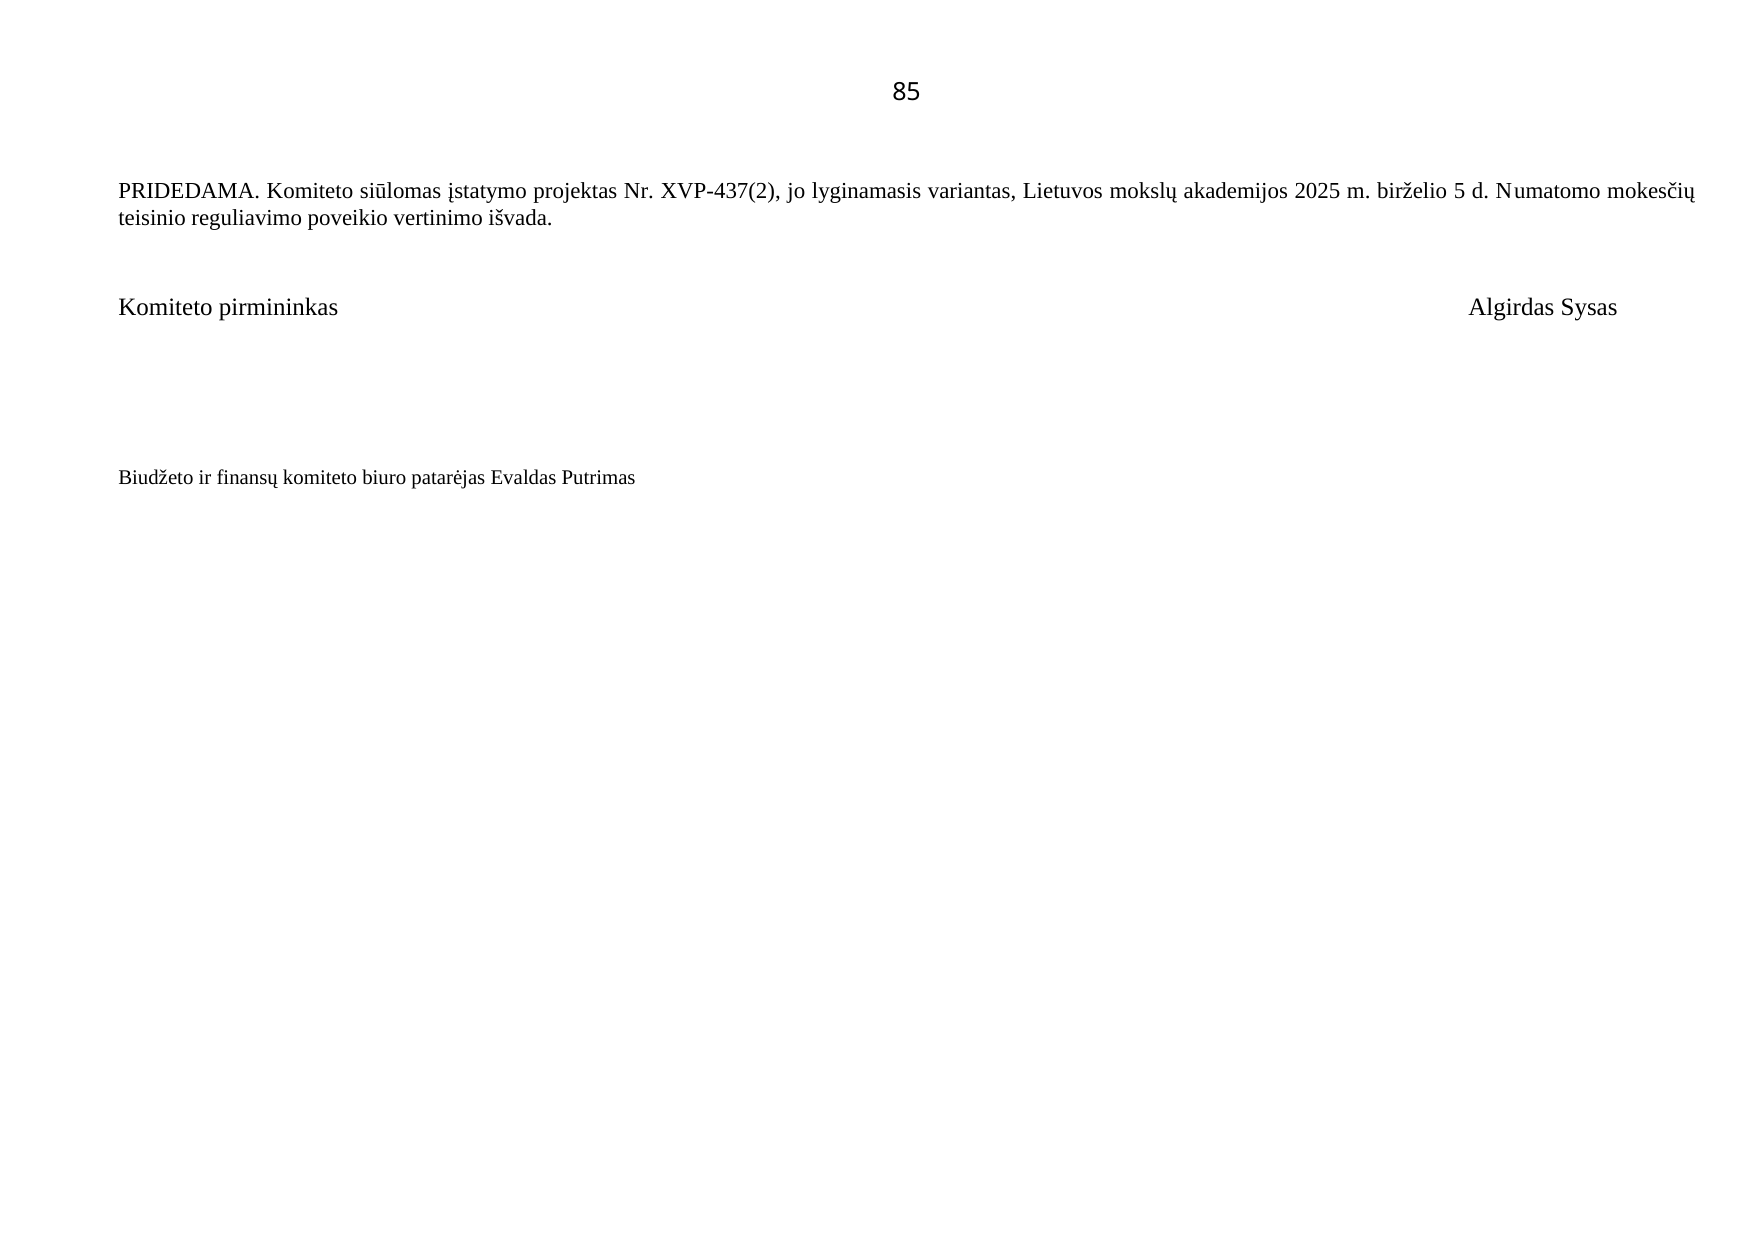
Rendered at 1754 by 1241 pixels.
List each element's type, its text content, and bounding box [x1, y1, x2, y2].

text Biudžeto ir finansų komiteto biuro patarėjas Evaldas Putrimas [118, 465, 1695, 489]
text Komiteto pirmininkas (Parašas) Algirdas Sysas [118, 292, 1695, 321]
text PRIDEDAMA. Komiteto siūlomas įstatymo projektas Nr. XVP-437(2), jo lyginamasis variantas, Lietuvos mokslų akademijos 2025 m. birželio 5 d. Numatomo mokesčių teisinio reguliavimo poveikio vertinimo išvada. [118, 177, 1695, 230]
